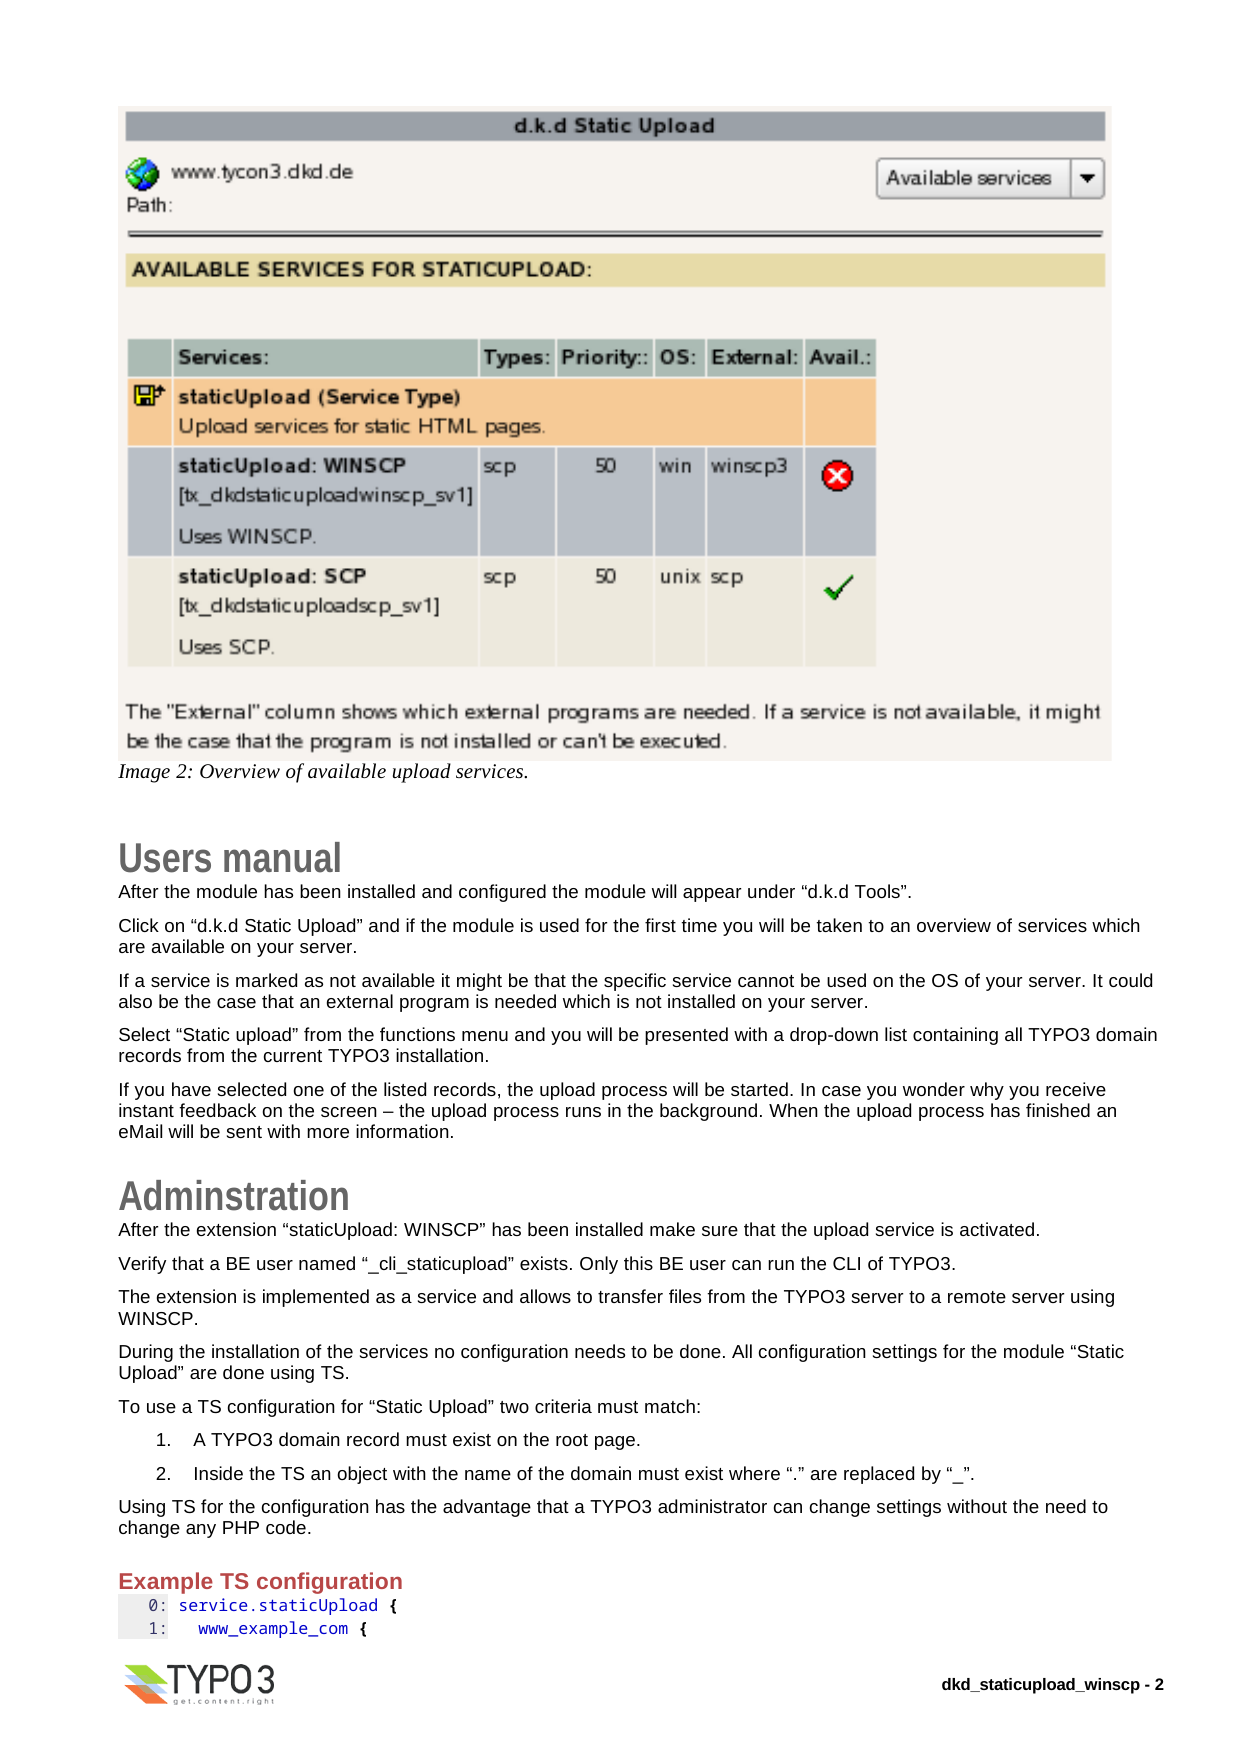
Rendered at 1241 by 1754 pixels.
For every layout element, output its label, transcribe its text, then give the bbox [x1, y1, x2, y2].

text Image 2: Overview of available upload services. [118, 761, 1112, 783]
text Verify that a BE user named “_cli_staticupload” exists. Only this BE user can run the CLI of TYPO3. [118, 1253, 1163, 1274]
list A TYPO3 domain record must exist on the root page. [156, 1430, 1163, 1451]
text Using TS for the configuration has the advantage that a TYPO3 administrator can change settings without the need to change any PHP code. [118, 1497, 1163, 1539]
subtitle Adminstration [118, 1172, 1163, 1220]
picture [118, 106, 1112, 761]
list Inside the TS an object with the name of the domain must exist where “.” are replaced by “_”. [156, 1463, 1163, 1484]
text To use a TS configuration for “Static Upload” two criteria must match: [118, 1396, 1163, 1417]
picture [119, 1659, 280, 1710]
text 1: www_example_com { [118, 1617, 1163, 1639]
text During the installation of the services no configuration needs to be done. All configuration settings for the module “Static Upload” are done using TS. [118, 1342, 1163, 1384]
text Click on “d.k.d Static Upload” and if the module is used for the first time you will be taken to an overview of services which are available on your server. [118, 916, 1163, 958]
subtitle Users manual [118, 834, 1163, 882]
subtitle Example TS configuration [118, 1568, 1163, 1594]
text After the extension “staticUpload: WINSCP” has been installed make sure that the upload service is activated. [118, 1220, 1163, 1241]
text The extension is implemented as a service and allows to transfer files from the TYPO3 server to a remote server using WINSCP. [118, 1287, 1163, 1329]
text If a service is marked as not available it might be that the specific service cannot be used on the OS of your server. It could also be the case that an external program is needed which is not installed on your server. [118, 970, 1163, 1012]
text 0: service.staticUpload { [118, 1594, 1163, 1617]
text If you have selected one of the listed records, the upload process will be started. In case you wonder why you receive instant feedback on the screen – the upload process runs in the background. When the upload process has finished an eMail will be sent with more information. [118, 1079, 1163, 1142]
text After the module has been installed and configured the module will appear under “d.k.d Tools”. [118, 882, 1163, 903]
text Select “Static upload” from the functions menu and you will be presented with a drop-down list containing all TYPO3 domain records from the current TYPO3 installation. [118, 1025, 1163, 1067]
